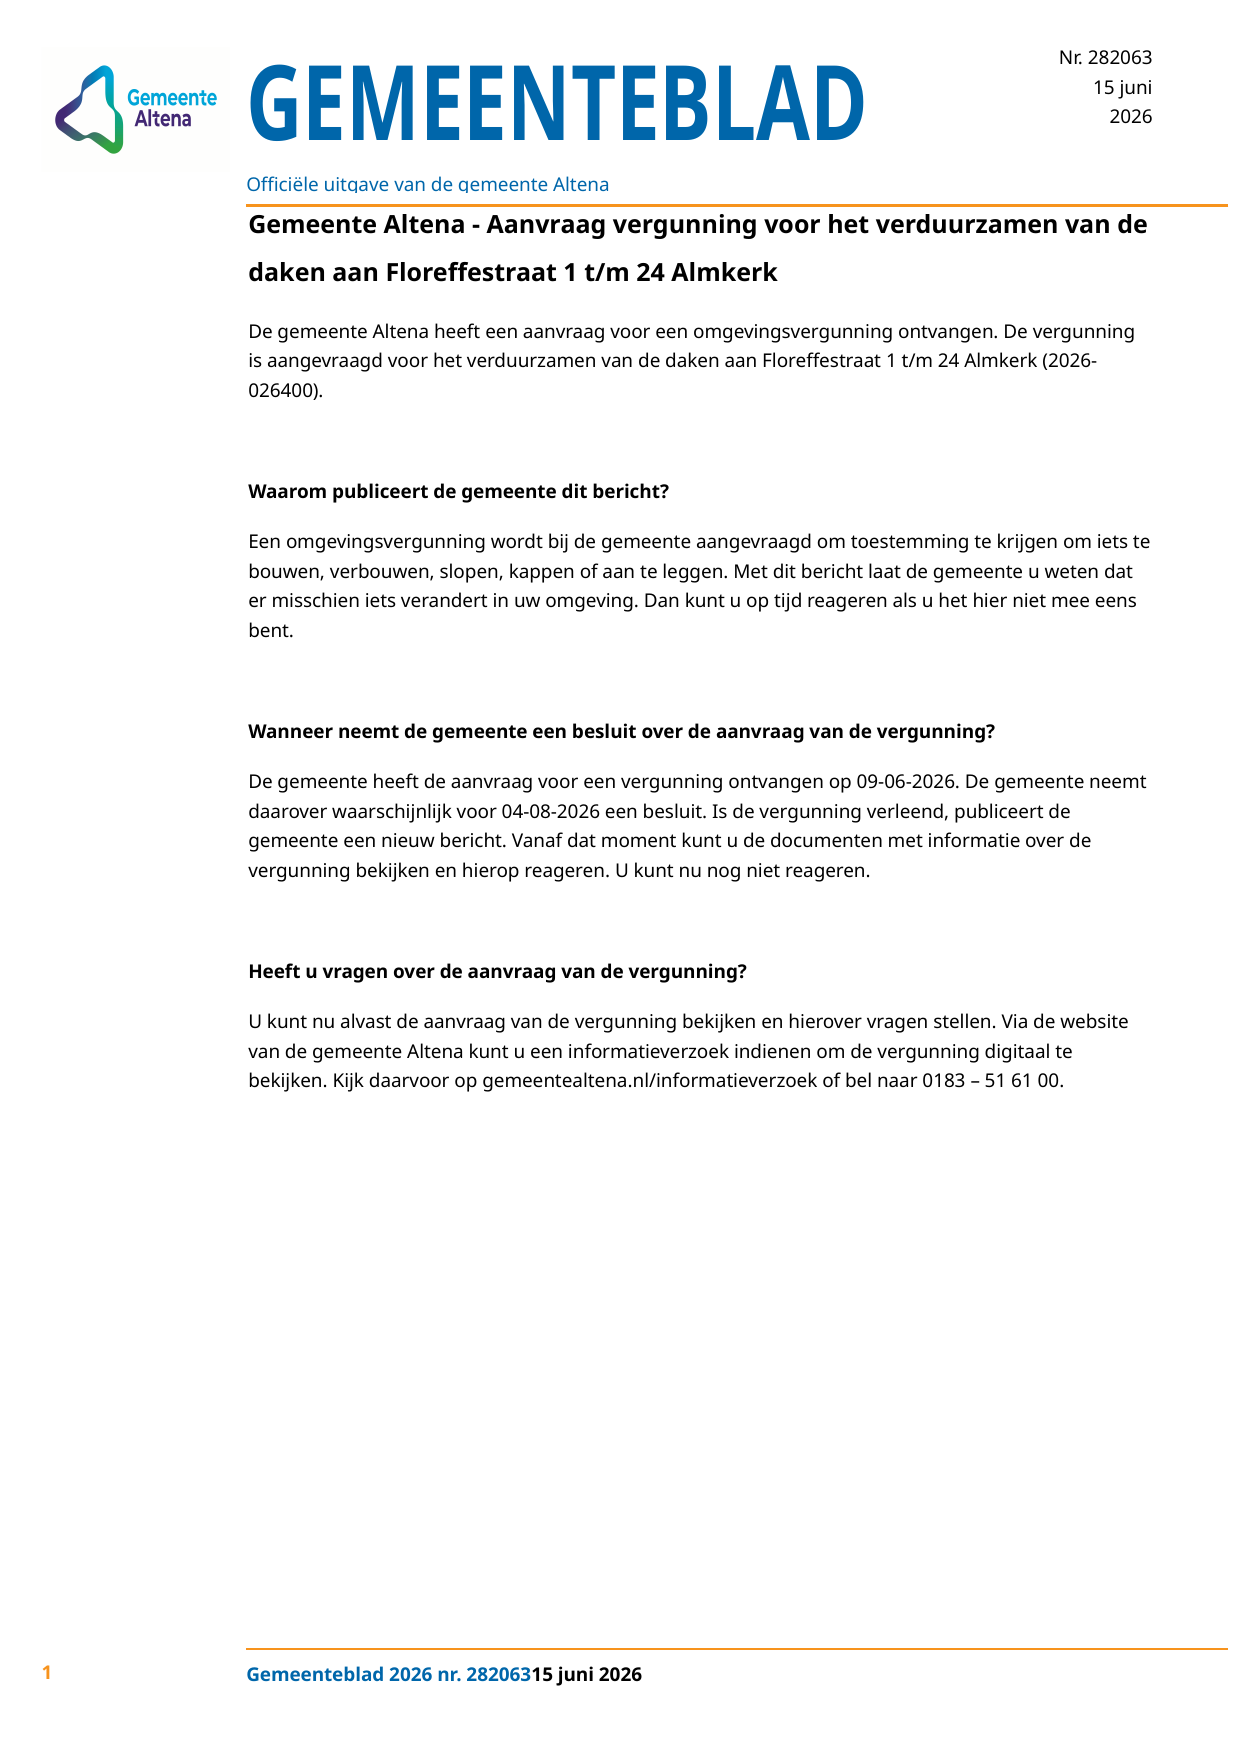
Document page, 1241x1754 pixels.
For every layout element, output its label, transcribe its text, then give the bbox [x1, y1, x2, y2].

text Wanneer neemt de gemeente een besluit over de aanvraag van de vergunning? [248, 718, 1152, 744]
text De gemeente Altena heeft een aanvraag voor een omgevingsvergunning ontvangen. De vergunning is aangevraagd voor het verduurzamen van de daken aan Floreffestraat 1 t/m 24 Almkerk (2026-026400). [248, 318, 1152, 403]
text Een omgevingsvergunning wordt bij de gemeente aangevraagd om toestemming te krijgen om iets te bouwen, verbouwen, slopen, kappen of aan te leggen. Met dit bericht laat de gemeente u weten dat er misschien iets verandert in uw omgeving. Dan kunt u op tijd reageren als u het hier niet mee eens bent. [248, 528, 1152, 643]
picture [41, 47, 231, 172]
text De gemeente heeft de aanvraag voor een vergunning ontvangen op 09-06-2026. De gemeente neemt daarover waarschijnlijk voor 04-08-2026 een besluit. Is de vergunning verleend, publiceert de gemeente een nieuw bericht. Vanaf dat moment kunt u de documenten met informatie over de vergunning bekijken en hierop reageren. U kunt nu nog niet reageren. [248, 768, 1152, 883]
text U kunt nu alvast de aanvraag van de vergunning bekijken en hierover vragen stellen. Via de website van de gemeente Altena kunt u een informatieverzoek indienen om de vergunning digitaal te bekijken. Kijk daarvoor op gemeentealtena.nl/informatieverzoek of bel naar 0183 – 51 61 00. [248, 1008, 1152, 1093]
text Waarom publiceert de gemeente dit bericht? [248, 478, 1152, 504]
text Heeft u vragen over de aanvraag van de vergunning? [248, 958, 1152, 984]
text Gemeente Altena - Aanvraag vergunning voor het verduurzamen van de daken aan Floreffestraat 1 t/m 24 Almkerk [248, 207, 1152, 288]
